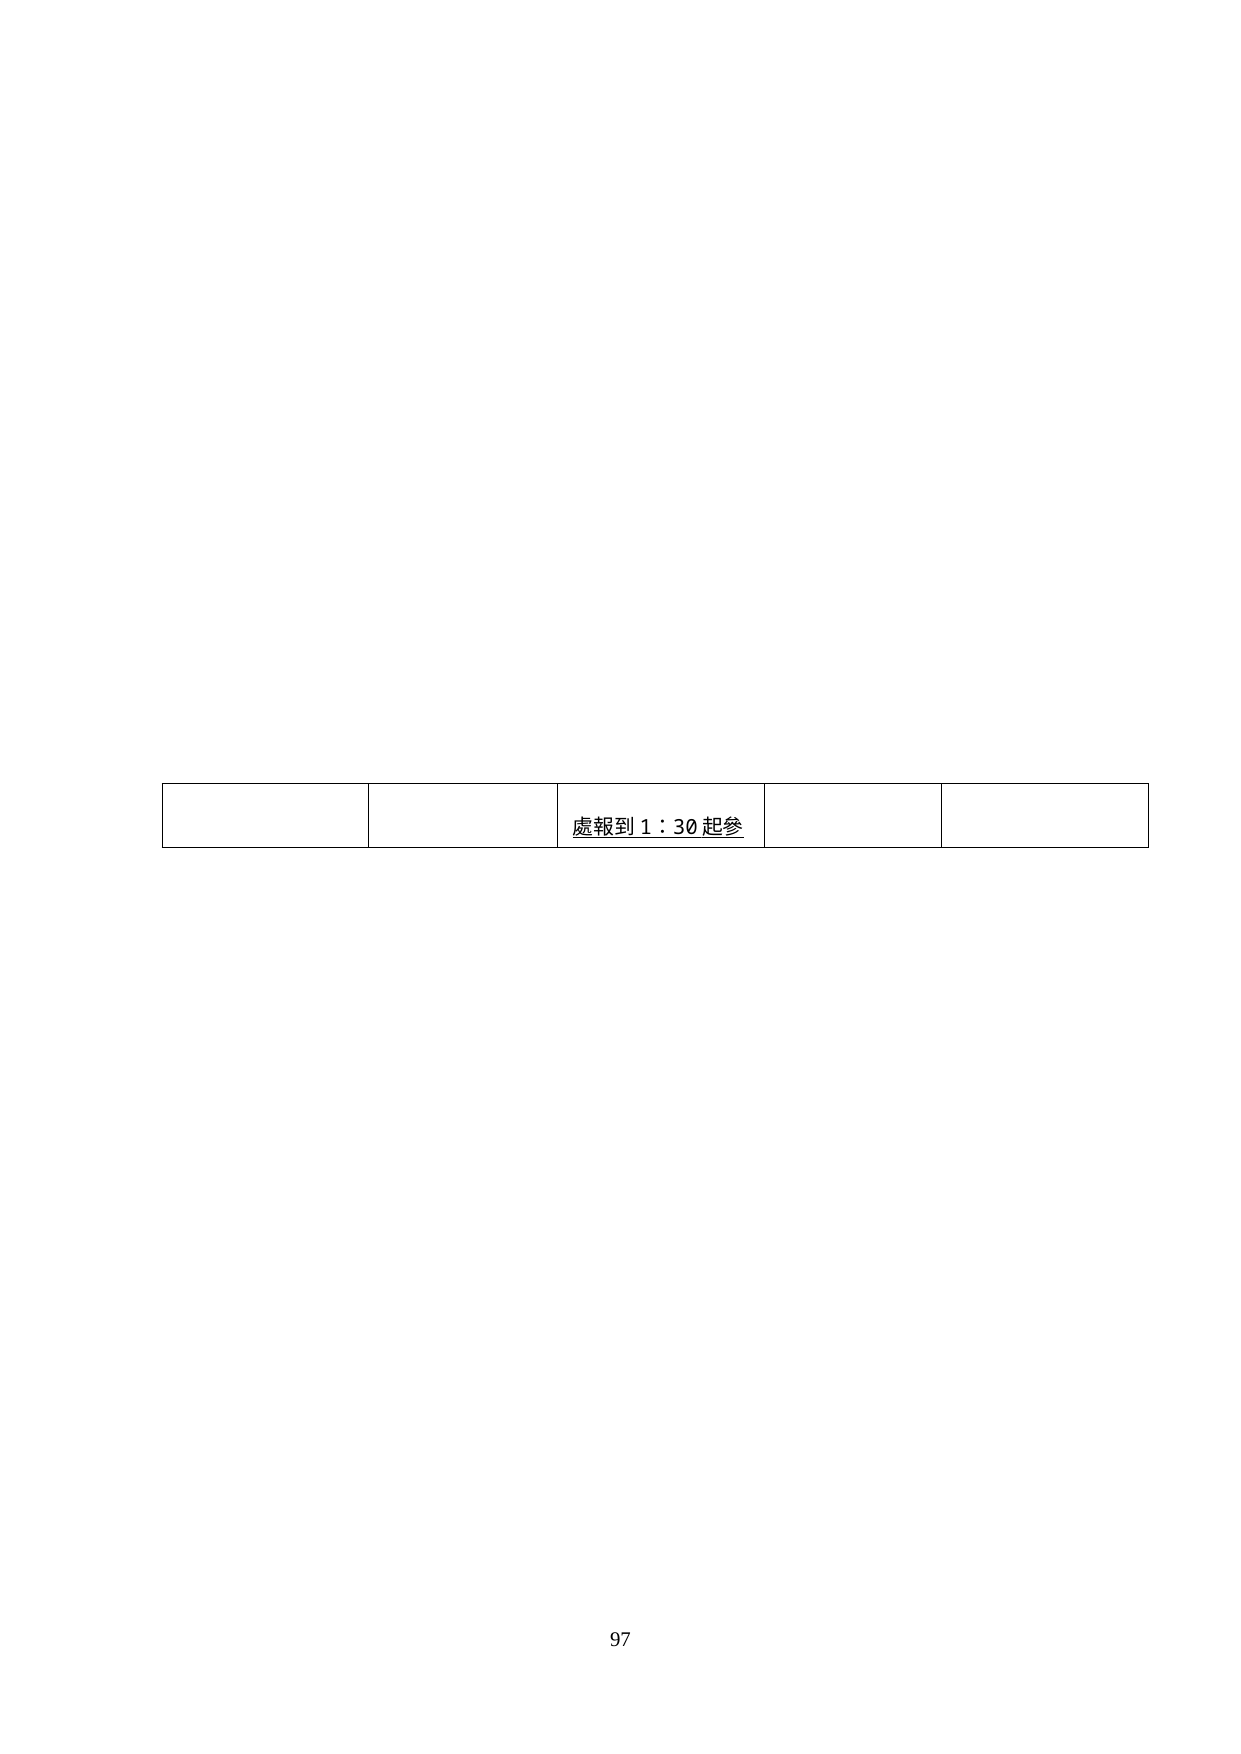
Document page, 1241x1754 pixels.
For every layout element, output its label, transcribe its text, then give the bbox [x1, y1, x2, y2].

table_cell [765, 784, 941, 847]
table_cell [163, 784, 368, 847]
table_cell 處報到1：30起參 [558, 784, 764, 847]
table_cell [369, 784, 557, 847]
table_cell [942, 784, 1148, 847]
